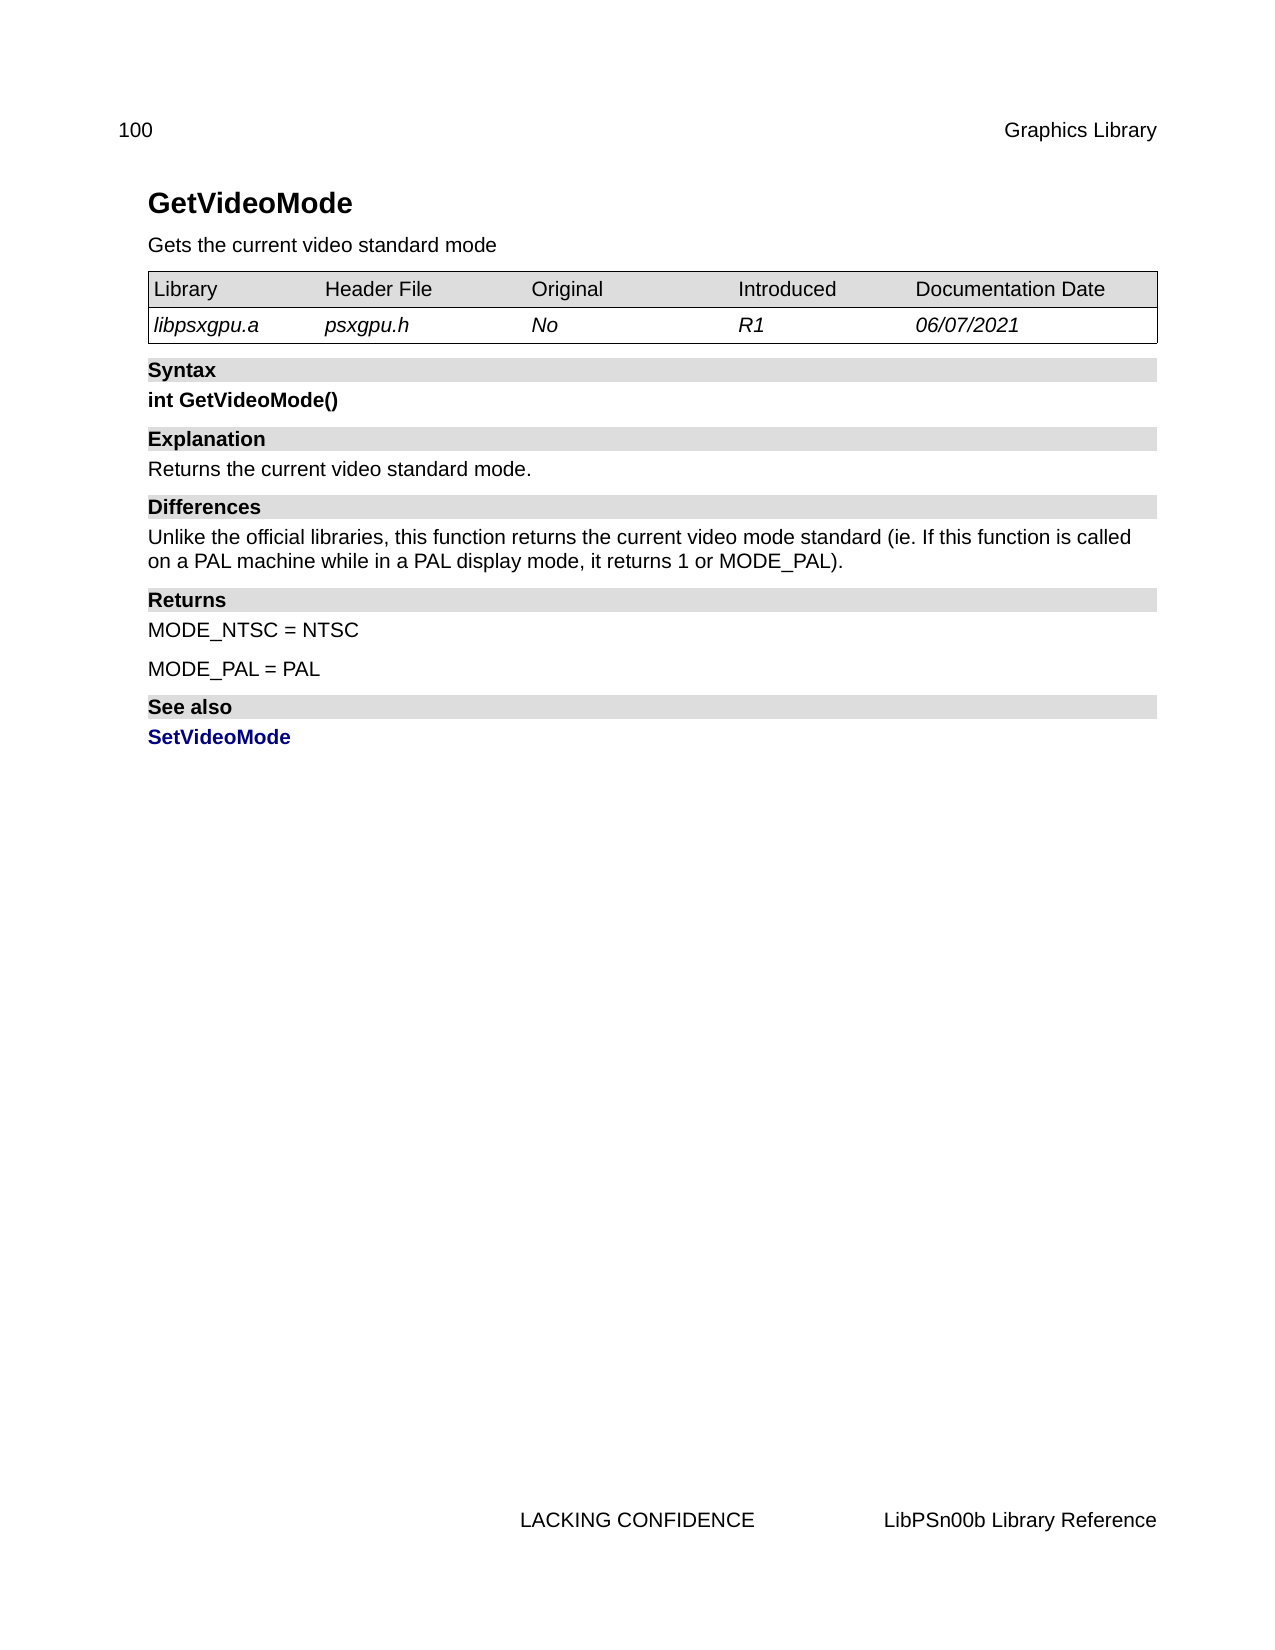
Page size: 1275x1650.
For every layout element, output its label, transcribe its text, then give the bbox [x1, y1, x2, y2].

subtitle See also [148, 695, 1157, 719]
text Unlike the official libraries, this function returns the current video mode standard (ie. If this function is called on a PAL machine while in a PAL display mode, it returns 1 or MODE_PAL). [148, 525, 1157, 573]
subtitle Explanation [148, 427, 1157, 451]
text SetVideoMode [148, 725, 1157, 749]
subtitle Syntax [148, 358, 1157, 382]
subtitle Returns [148, 588, 1157, 612]
text Library Header File Original Introduced Documentation Date [149, 272, 1157, 307]
text Returns the current video standard mode. [148, 456, 1157, 480]
subtitle Differences [148, 495, 1157, 519]
text int GetVideoMode() [148, 388, 1157, 412]
subtitle GetVideoMode [148, 186, 1157, 220]
text Gets the current video standard mode [148, 232, 1157, 256]
text libpsxgpu.a psxgpu.h No R1 06/07/2021 [149, 308, 1157, 343]
text MODE_NTSC = NTSC [148, 618, 1157, 642]
text MODE_PAL = PAL [148, 656, 1157, 680]
